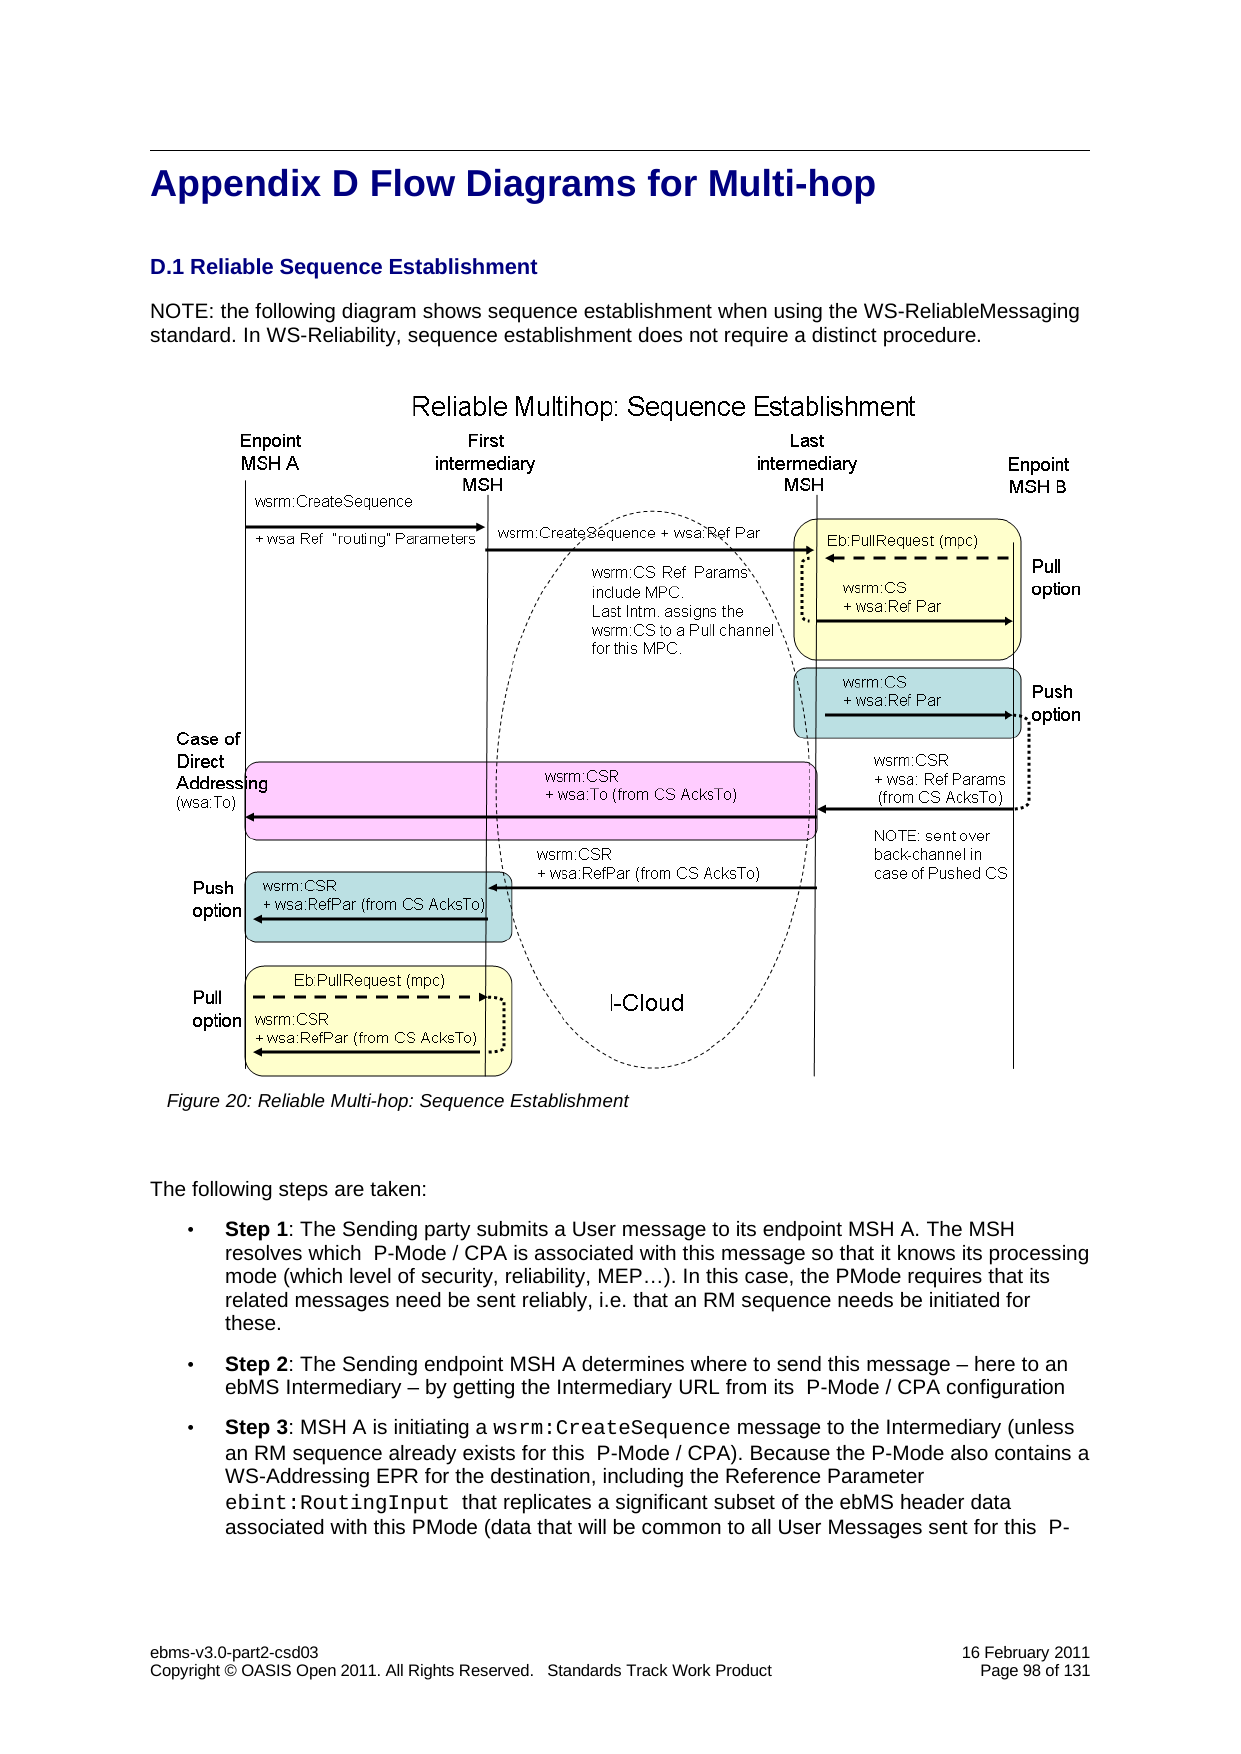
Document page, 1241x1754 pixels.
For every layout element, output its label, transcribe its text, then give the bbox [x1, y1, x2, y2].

list Step 3: MSH A is initiating a wsrm:CreateSequence message to the Intermediary (unless an RM sequence already exists for this P-Mode / CPA). Because the P-Mode also contains a WS-Addressing EPR for the destination, including the Reference Parameter ebint:RoutingInput that replicates a significant subset of the ebMS header data associated with this PMode (data that will be common to all User Messages sent for this P- [187, 1416, 1090, 1539]
text The following steps are taken: [150, 1177, 1090, 1201]
picture [166, 385, 1107, 1091]
subtitle Reliable Sequence Establishment [150, 254, 1090, 279]
text Figure 20: Reliable Multi-hop: Sequence Establishment [167, 1091, 1108, 1111]
subtitle Flow Diagrams for Multi-hop [150, 151, 1090, 204]
list Step 2: The Sending endpoint MSH A determines where to send this message – here to an ebMS Intermediary – by getting the Intermediary URL from its P-Mode / CPA configuration [187, 1352, 1090, 1399]
text NOTE: the following diagram shows sequence establishment when using the WS-ReliableMessaging standard. In WS-Reliability, sequence establishment does not require a distinct procedure. [150, 300, 1090, 347]
list Step 1: The Sending party submits a User message to its endpoint MSH A. The MSH resolves which P-Mode / CPA is associated with this message so that it knows its processing mode (which level of security, reliability, MEP…). In this case, the PMode requires that its related messages need be sent reliably, i.e. that an RM sequence needs be initiated for these. [187, 1218, 1090, 1335]
